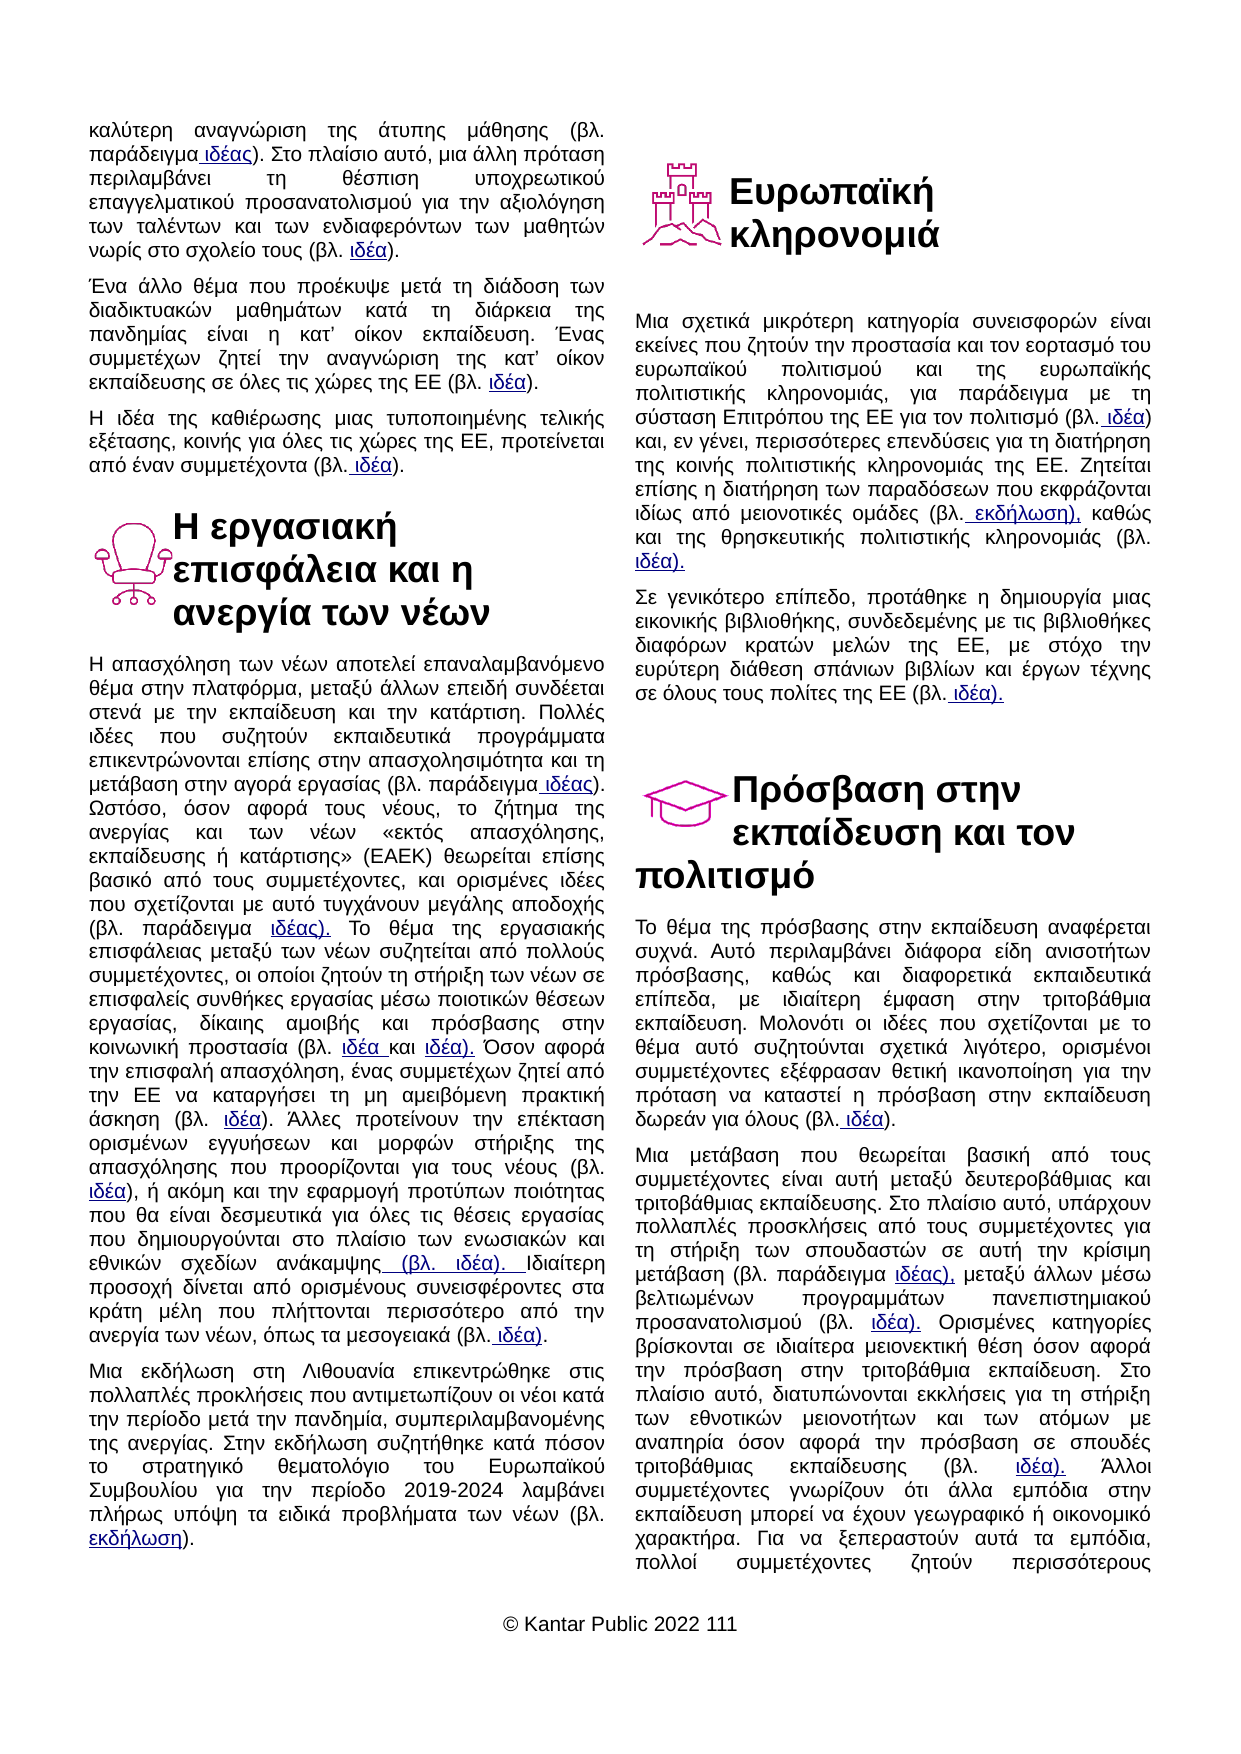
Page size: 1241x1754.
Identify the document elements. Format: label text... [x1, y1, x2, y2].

picture [638, 757, 732, 851]
text Μια εκδήλωση στη Λιθουανία επικεντρώθηκε στις πολλαπλές προκλήσεις που αντιμετωπίζουν οι νέοι κατά την περίοδο μετά την πανδημία, συμπεριλαμβανομένης της ανεργίας. Στην εκδήλωση συζητήθηκε κατά πόσον το στρατηγικό θεματολόγιο του Ευρωπαϊκού Συμβουλίου για την περίοδο 2019-2024 λαμβάνει πλήρως υπόψη τα ειδικά προβλήματα των νέων (βλ. εκδήλωση). [88, 1358, 605, 1550]
text Η απασχόληση των νέων αποτελεί επαναλαμβανόμενο θέμα στην πλατφόρμα, μεταξύ άλλων επειδή συνδέεται στενά με την εκπαίδευση και την κατάρτιση. Πολλές ιδέες που συζητούν εκπαιδευτικά προγράμματα επικεντρώνονται επίσης στην απασχολησιμότητα και τη μετάβαση στην αγορά εργασίας (βλ. παράδειγμα ιδέας). Ωστόσο, όσον αφορά τους νέους, το ζήτημα της ανεργίας και των νέων «εκτός απασχόλησης, εκπαίδευσης ή κατάρτισης» (ΕΑΕΚ) θεωρείται επίσης βασικό από τους συμμετέχοντες, και ορισμένες ιδέες που σχετίζονται με αυτό τυγχάνουν μεγάλης αποδοχής (βλ. παράδειγμα ιδέας). Το θέμα της εργασιακής επισφάλειας μεταξύ των νέων συζητείται από πολλούς συμμετέχοντες, οι οποίοι ζητούν τη στήριξη των νέων σε επισφαλείς συνθήκες εργασίας μέσω ποιοτικών θέσεων εργασίας, δίκαιης αμοιβής και πρόσβασης στην κοινωνική προστασία (βλ. ιδέα και ιδέα). Όσον αφορά την επισφαλή απασχόληση, ένας συμμετέχων ζητεί από την ΕΕ να καταργήσει τη μη αμειβόμενη πρακτική άσκηση (βλ. ιδέα). Άλλες προτείνουν την επέκταση ορισμένων εγγυήσεων και μορφών στήριξης της απασχόλησης που προορίζονται για τους νέους (βλ. ιδέα), ή ακόμη και την εφαρμογή προτύπων ποιότητας που θα είναι δεσμευτικά για όλες τις θέσεις εργασίας που δημιουργούνται στο πλαίσιο των ενωσιακών και εθνικών σχεδίων ανάκαμψης (βλ. ιδέα). Ιδιαίτερη προσοχή δίνεται από ορισμένους συνεισφέροντες στα κράτη μέλη που πλήττονται περισσότερο από την ανεργία των νέων, όπως τα μεσογειακά (βλ. ιδέα). [88, 652, 605, 1347]
text Σε γενικότερο επίπεδο, προτάθηκε η δημιουργία μιας εικονικής βιβλιοθήκης, συνδεδεμένης με τις βιβλιοθήκες διαφόρων κρατών μελών της ΕΕ, με στόχο την ευρύτερη διάθεση σπάνιων βιβλίων και έργων τέχνης σε όλους τους πολίτες της ΕΕ (βλ. ιδέα). [635, 585, 1152, 704]
subtitle Η εργασιακή επισφάλεια και η ανεργία των νέων [88, 504, 605, 633]
text Ένα άλλο θέμα που προέκυψε μετά τη διάδοση των διαδικτυακών μαθημάτων κατά τη διάρκεια της πανδημίας είναι η κατ’ οίκον εκπαίδευση. Ένας συμμετέχων ζητεί την αναγνώριση της κατ’ οίκον εκπαίδευσης σε όλες τις χώρες της ΕΕ (βλ. ιδέα). [88, 274, 605, 393]
text Το θέμα της πρόσβασης στην εκπαίδευση αναφέρεται συχνά. Αυτό περιλαμβάνει διάφορα είδη ανισοτήτων πρόσβασης, καθώς και διαφορετικά εκπαιδευτικά επίπεδα, με ιδιαίτερη έμφαση στην τριτοβάθμια εκπαίδευση. Μολονότι οι ιδέες που σχετίζονται με το θέμα αυτό συζητούνται σχετικά λιγότερο, ορισμένοι συμμετέχοντες εξέφρασαν θετική ικανοποίηση για την πρόταση να καταστεί η πρόσβαση στην εκπαίδευση δωρεάν για όλους (βλ. ιδέα). [635, 915, 1152, 1131]
text Μια σχετικά μικρότερη κατηγορία συνεισφορών είναι εκείνες που ζητούν την προστασία και τον εορτασμό του ευρωπαϊκού πολιτισμού και της ευρωπαϊκής πολιτιστικής κληρονομιάς, για παράδειγμα με τη σύσταση Επιτρόπου της ΕΕ για τον πολιτισμό (βλ. ιδέα) και, εν γένει, περισσότερες επενδύσεις για τη διατήρηση της κοινής πολιτιστικής κληρονομιάς της ΕΕ. Ζητείται επίσης η διατήρηση των παραδόσεων που εκφράζονται ιδίως από μειονοτικές ομάδες (βλ. εκδήλωση), καθώς και της θρησκευτικής πολιτιστικής κληρονομιάς (βλ. ιδέα). [635, 309, 1152, 573]
text Μια μετάβαση που θεωρείται βασική από τους συμμετέχοντες είναι αυτή μεταξύ δευτεροβάθμιας και τριτοβάθμιας εκπαίδευσης. Στο πλαίσιο αυτό, υπάρχουν πολλαπλές προσκλήσεις από τους συμμετέχοντες για τη στήριξη των σπουδαστών σε αυτή την κρίσιμη μετάβαση (βλ. παράδειγμα ιδέας), μεταξύ άλλων μέσω βελτιωμένων προγραμμάτων πανεπιστημιακού προσανατολισμού (βλ. ιδέα). Ορισμένες κατηγορίες βρίσκονται σε ιδιαίτερα μειονεκτική θέση όσον αφορά την πρόσβαση στην τριτοβάθμια εκπαίδευση. Στο πλαίσιο αυτό, διατυπώνονται εκκλήσεις για τη στήριξη των εθνοτικών μειονοτήτων και των ατόμων με αναπηρία όσον αφορά την πρόσβαση σε σπουδές τριτοβάθμιας εκπαίδευσης (βλ. ιδέα). Άλλοι συμμετέχοντες γνωρίζουν ότι άλλα εμπόδια στην εκπαίδευση μπορεί να έχουν γεωγραφικό ή οικονομικό χαρακτήρα. Για να ξεπεραστούν αυτά τα εμπόδια, πολλοί συμμετέχοντες ζητούν περισσότερους [635, 1142, 1152, 1574]
subtitle Πρόσβαση στην εκπαίδευση και τον πολιτισμό [635, 851, 1152, 897]
subtitle Ευρωπαϊκή κληρονομιά [635, 169, 1152, 255]
picture [635, 157, 729, 252]
picture [94, 523, 173, 605]
text καλύτερη αναγνώριση της άτυπης μάθησης (βλ. παράδειγμα ιδέας). Στο πλαίσιο αυτό, μια άλλη πρόταση περιλαμβάνει τη θέσπιση υποχρεωτικού επαγγελματικού προσανατολισμού για την αξιολόγηση των ταλέντων και των ενδιαφερόντων των μαθητών νωρίς στο σχολείο τους (βλ. ιδέα). [88, 118, 605, 262]
text Η ιδέα της καθιέρωσης μιας τυποποιημένης τελικής εξέτασης, κοινής για όλες τις χώρες της ΕΕ, προτείνεται από έναν συμμετέχοντα (βλ. ιδέα). [88, 405, 605, 477]
